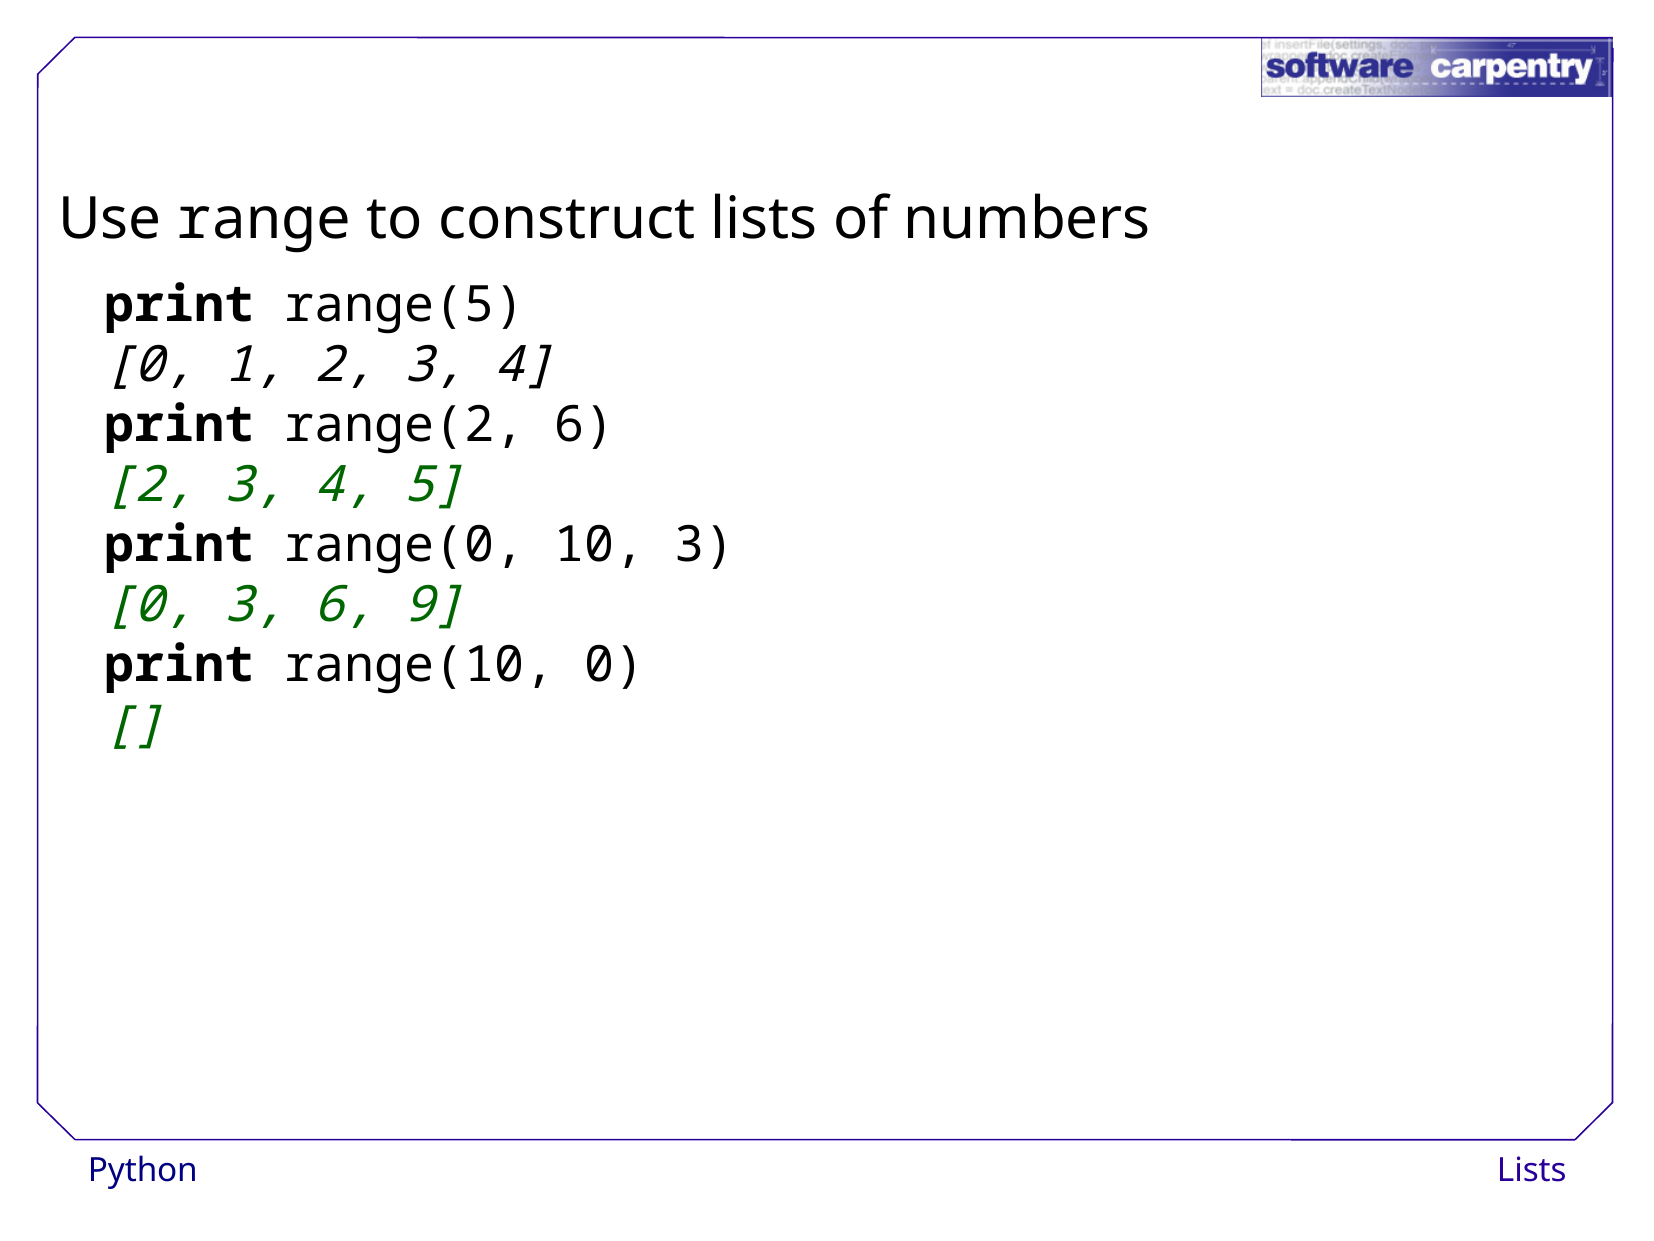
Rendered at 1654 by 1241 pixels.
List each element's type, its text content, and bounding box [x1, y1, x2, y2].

text_box print range(5) [0, 1, 2, 3, 4] print range(2, 6) [2, 3, 4, 5] print range(0, 10, 3) [0, 3, 6, 9] print range(10, 0) [] [89, 263, 1512, 961]
picture [1261, 39, 1613, 97]
text_box Use range to construct lists of numbers [43, 138, 1316, 259]
